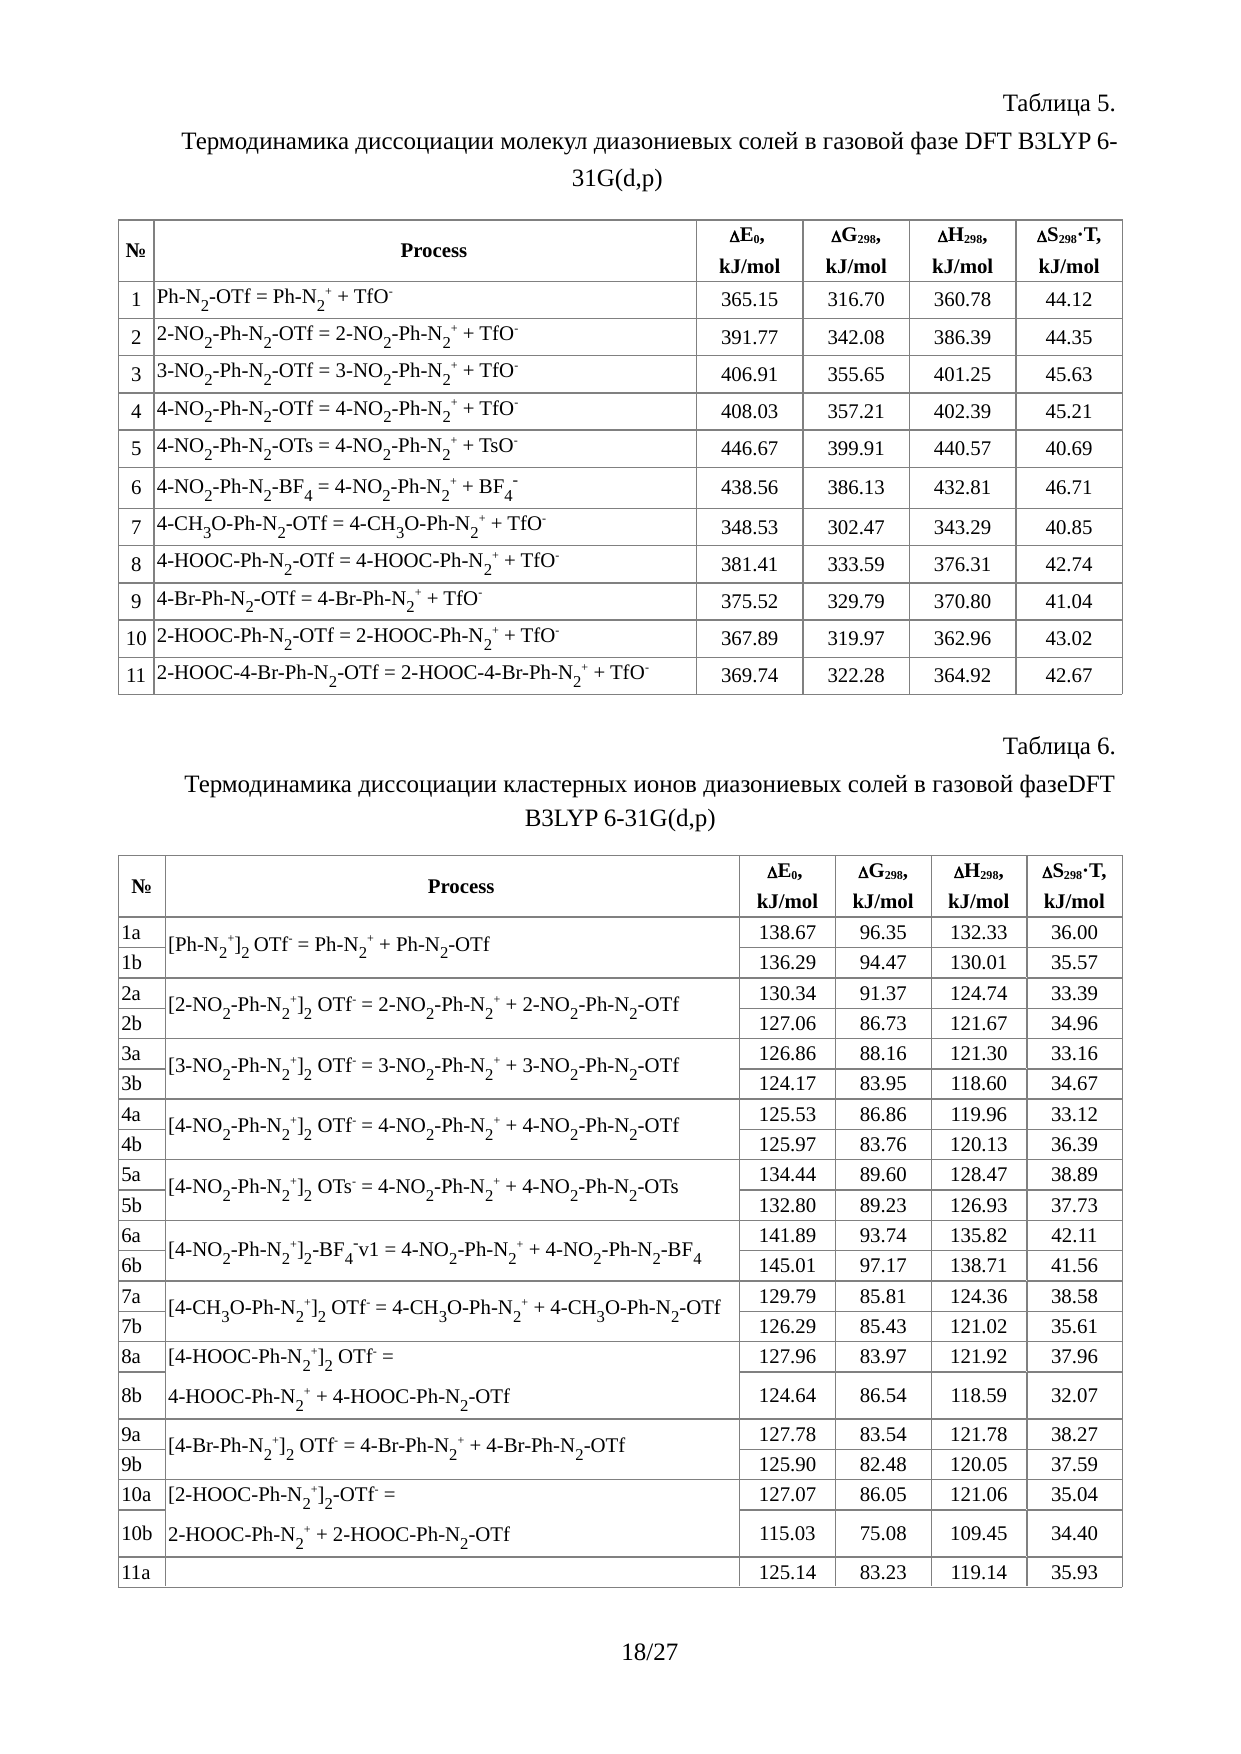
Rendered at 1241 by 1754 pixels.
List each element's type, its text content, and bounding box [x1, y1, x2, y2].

text Таблица 6. [118, 731, 1122, 760]
table_cell 36.00 [1028, 918, 1122, 947]
text Таблица 5. [118, 88, 1122, 117]
table_cell 364.92 [910, 658, 1015, 694]
table_cell 10b [119, 1511, 165, 1556]
table_cell 402.39 [910, 394, 1015, 429]
table_cell 138.71 [932, 1251, 1026, 1280]
table_cell 42.11 [1028, 1221, 1122, 1250]
table_cell 130.34 [740, 979, 835, 1007]
table_cell 365.15 [697, 282, 802, 318]
table_cell 38.58 [1028, 1282, 1122, 1311]
table_cell 32.07 [1028, 1373, 1122, 1418]
table_cell 119.14 [931, 1558, 1026, 1587]
table_cell 4-NO2-Ph-N2-BF4 = 4-NO2-Ph-N2+ + BF4- [155, 468, 696, 508]
table_cell 432.81 [910, 468, 1015, 508]
table_cell [165, 1558, 739, 1587]
table_cell 40.85 [1017, 509, 1122, 545]
table_cell 44.35 [1017, 319, 1122, 355]
table_cell [4-NO2-Ph-N2+]2 OTf- = 4-NO2-Ph-N2+ + 4-NO2-Ph-N2-OTf [166, 1100, 739, 1159]
table_cell 11a [119, 1558, 165, 1587]
table_header DH298, kJ/mol [932, 856, 1026, 916]
table_cell 1a [119, 918, 165, 947]
table_cell 88.16 [836, 1039, 931, 1068]
table_cell 42.67 [1017, 658, 1122, 694]
table_header DS298·T, kJ/mol [1028, 856, 1122, 916]
table_cell 40.69 [1017, 431, 1122, 467]
table_cell 370.80 [910, 584, 1015, 619]
table_header DG298, kJ/mol [804, 221, 909, 281]
table_cell 5 [119, 431, 153, 467]
table_cell 302.47 [804, 509, 909, 545]
table_cell 34.96 [1028, 1009, 1122, 1038]
table_cell 376.31 [910, 546, 1015, 582]
table_cell 319.97 [804, 621, 909, 657]
table_header DE0, kJ/mol [740, 856, 835, 916]
table_cell 333.59 [804, 546, 909, 582]
table_cell 121.02 [932, 1312, 1026, 1341]
table_cell 86.54 [836, 1373, 931, 1418]
table_cell 7b [119, 1312, 165, 1341]
table_cell 97.17 [836, 1251, 931, 1280]
table_cell 138.67 [740, 918, 835, 947]
table_cell 120.13 [932, 1130, 1026, 1159]
table_cell 115.03 [740, 1511, 835, 1556]
table_cell 10a [119, 1480, 165, 1509]
table_cell 399.91 [804, 431, 909, 467]
table_cell 125.14 [739, 1558, 835, 1587]
table_cell 2b [119, 1009, 165, 1038]
table_cell 124.64 [740, 1373, 835, 1418]
table_cell 86.73 [836, 1009, 931, 1038]
table_cell 127.06 [740, 1009, 835, 1038]
table_cell 355.65 [804, 356, 909, 392]
table_cell 37.96 [1028, 1342, 1122, 1371]
table_cell 1b [119, 948, 165, 977]
table_cell 85.81 [836, 1282, 931, 1311]
table_cell 128.47 [932, 1160, 1026, 1189]
table_cell 35.61 [1028, 1312, 1122, 1341]
table_cell 136.29 [740, 948, 835, 977]
table_cell 4 [119, 394, 153, 429]
table_cell 121.92 [932, 1342, 1026, 1371]
table_cell 8b [119, 1373, 165, 1418]
table_cell 33.16 [1028, 1039, 1122, 1068]
table_cell 120.05 [932, 1450, 1026, 1479]
table_cell 83.54 [836, 1420, 931, 1448]
table_cell 34.40 [1028, 1511, 1122, 1556]
text Термодинамика диссоциации молекул диазониевых солей в газовой фазе DFT B3LYP 6-31G(d,p) [118, 126, 1122, 192]
table_cell 35.93 [1026, 1558, 1122, 1587]
table_cell 45.63 [1017, 356, 1122, 392]
table_cell 85.43 [836, 1312, 931, 1341]
table_cell 86.86 [836, 1100, 931, 1129]
table_cell 5b [119, 1191, 165, 1219]
table_cell 4-Br-Ph-N2-OTf = 4-Br-Ph-N2+ + TfO- [155, 584, 696, 619]
table_cell 127.78 [740, 1420, 835, 1448]
table_cell 7 [119, 509, 153, 545]
table_cell 3b [119, 1070, 165, 1098]
table_cell 130.01 [932, 948, 1026, 977]
table_cell 118.59 [932, 1373, 1026, 1418]
table_cell 35.04 [1028, 1480, 1122, 1509]
table_cell 316.70 [804, 282, 909, 318]
table_cell 4b [119, 1130, 165, 1159]
table_cell 121.06 [932, 1480, 1026, 1509]
table_cell 438.56 [697, 468, 802, 508]
table_header № [119, 221, 153, 281]
table_cell 342.08 [804, 319, 909, 355]
table_cell 135.82 [932, 1221, 1026, 1250]
table_cell 125.53 [740, 1100, 835, 1129]
table_cell 5a [119, 1160, 165, 1189]
table_cell 89.60 [836, 1160, 931, 1189]
table_cell 41.56 [1028, 1251, 1122, 1280]
table_cell 43.02 [1017, 621, 1122, 657]
table_cell 118.60 [932, 1070, 1026, 1098]
table_cell 38.89 [1028, 1160, 1122, 1189]
table_cell 11 [119, 658, 153, 694]
table_cell 37.73 [1028, 1191, 1122, 1219]
table_cell 4a [119, 1100, 165, 1129]
table_cell 33.39 [1028, 979, 1122, 1007]
table_cell 4-NO2-Ph-N2-OTs = 4-NO2-Ph-N2+ + TsO- [155, 431, 696, 467]
table_cell 126.86 [740, 1039, 835, 1068]
table_cell 9a [119, 1420, 165, 1448]
table_cell 369.74 [697, 658, 802, 694]
table_cell 329.79 [804, 584, 909, 619]
table_cell 121.78 [932, 1420, 1026, 1448]
table_cell 357.21 [804, 394, 909, 429]
table_cell 145.01 [740, 1251, 835, 1280]
table_cell 4-NO2-Ph-N2-OTf = 4-NO2-Ph-N2+ + TfO- [155, 394, 696, 429]
table_cell 2a [119, 979, 165, 1007]
table_cell 35.57 [1028, 948, 1122, 977]
table_cell 46.71 [1017, 468, 1122, 508]
table_cell 37.59 [1028, 1450, 1122, 1479]
table_cell 93.74 [836, 1221, 931, 1250]
text Термодинамика диссоциации кластерных ионов диазониевых солей в газовой фазеDFT B3LYP 6-31G(d,p) [118, 769, 1122, 832]
table_cell 386.39 [910, 319, 1015, 355]
table_cell 34.67 [1028, 1070, 1122, 1098]
table_cell 45.21 [1017, 394, 1122, 429]
table_cell 89.23 [836, 1191, 931, 1219]
table_header DS298·T, kJ/mol [1017, 221, 1122, 281]
table_cell 83.76 [836, 1130, 931, 1159]
table_cell 41.04 [1017, 584, 1122, 619]
table_cell 3 [119, 356, 153, 392]
table_cell [Ph-N2+]2 OTf- = Ph-N2+ + Ph-N2-OTf [166, 918, 739, 977]
table_cell [4-NO2-Ph-N2+]2-BF4-v1 = 4-NO2-Ph-N2+ + 4-NO2-Ph-N2-BF4 [166, 1221, 739, 1280]
table_cell 83.95 [836, 1070, 931, 1098]
table_cell 124.17 [740, 1070, 835, 1098]
table_cell 141.89 [740, 1221, 835, 1250]
table_cell 121.30 [932, 1039, 1026, 1068]
table_cell 33.12 [1028, 1100, 1122, 1129]
table_cell 125.97 [740, 1130, 835, 1159]
table_cell 96.35 [836, 918, 931, 947]
table_cell 44.12 [1017, 282, 1122, 318]
table_cell 362.96 [910, 621, 1015, 657]
table_cell [4-CH3O-Ph-N2+]2 OTf- = 4-CH3O-Ph-N2+ + 4-CH3O-Ph-N2-OTf [166, 1282, 739, 1341]
table_cell 42.74 [1017, 546, 1122, 582]
table_cell 6a [119, 1221, 165, 1250]
table_cell 1 [119, 282, 153, 318]
table_cell 83.23 [835, 1558, 931, 1587]
table_cell 386.13 [804, 468, 909, 508]
table_header № [119, 856, 165, 916]
table_cell 3a [119, 1039, 165, 1068]
table_cell 8 [119, 546, 153, 582]
table_cell [4-NO2-Ph-N2+]2 OTs- = 4-NO2-Ph-N2+ + 4-NO2-Ph-N2-OTs [166, 1160, 739, 1219]
table_cell 38.27 [1028, 1420, 1122, 1448]
table_header Process [166, 856, 739, 916]
table_cell 408.03 [697, 394, 802, 429]
table_cell 9 [119, 584, 153, 619]
table_cell 7a [119, 1282, 165, 1311]
table_cell 127.07 [740, 1480, 835, 1509]
table_cell 2-HOOC-Ph-N2-OTf = 2-HOOC-Ph-N2+ + TfO- [155, 621, 696, 657]
table_cell 109.45 [932, 1511, 1026, 1556]
table_cell 129.79 [740, 1282, 835, 1311]
table_cell 10 [119, 621, 153, 657]
table_cell 121.67 [932, 1009, 1026, 1038]
table_cell 3-NO2-Ph-N2-OTf = 3-NO2-Ph-N2+ + TfO- [155, 356, 696, 392]
table_cell 348.53 [697, 509, 802, 545]
table_cell 91.37 [836, 979, 931, 1007]
table_cell 75.08 [836, 1511, 931, 1556]
table_cell 82.48 [836, 1450, 931, 1479]
table_cell 391.77 [697, 319, 802, 355]
table_cell 86.05 [836, 1480, 931, 1509]
table_cell [2-HOOC-Ph-N2+]2-OTf- = 2-HOOC-Ph-N2+ + 2-HOOC-Ph-N2-OTf [166, 1480, 739, 1556]
table_cell [3-NO2-Ph-N2+]2 OTf- = 3-NO2-Ph-N2+ + 3-NO2-Ph-N2-OTf [166, 1039, 739, 1098]
table_header DE0, kJ/mol [697, 221, 802, 281]
table_header DH298, kJ/mol [910, 221, 1015, 281]
table_cell 6b [119, 1251, 165, 1280]
table_cell [4-Br-Ph-N2+]2 OTf- = 4-Br-Ph-N2+ + 4-Br-Ph-N2-OTf [166, 1420, 739, 1479]
table_cell 132.33 [932, 918, 1026, 947]
table_cell 4-CH3O-Ph-N2-OTf = 4-CH3O-Ph-N2+ + TfO- [155, 509, 696, 545]
table_cell 83.97 [836, 1342, 931, 1371]
table_cell [2-NO2-Ph-N2+]2 OTf- = 2-NO2-Ph-N2+ + 2-NO2-Ph-N2-OTf [166, 979, 739, 1038]
table_cell 126.29 [740, 1312, 835, 1341]
table_cell 375.52 [697, 584, 802, 619]
table_cell 446.67 [697, 431, 802, 467]
table_cell 322.28 [804, 658, 909, 694]
table_cell 8a [119, 1342, 165, 1371]
table_cell 124.36 [932, 1282, 1026, 1311]
table_cell 381.41 [697, 546, 802, 582]
table_cell 126.93 [932, 1191, 1026, 1219]
table_header DG298, kJ/mol [836, 856, 931, 916]
table_cell 4-HOOC-Ph-N2-OTf = 4-HOOC-Ph-N2+ + TfO- [155, 546, 696, 582]
table_cell 2-HOOC-4-Br-Ph-N2-OTf = 2-HOOC-4-Br-Ph-N2+ + TfO- [155, 658, 696, 694]
table_cell 94.47 [836, 948, 931, 977]
table_header Process [155, 221, 696, 281]
table_cell 124.74 [932, 979, 1026, 1007]
table_cell [4-HOOC-Ph-N2+]2 OTf- = 4-HOOC-Ph-N2+ + 4-HOOC-Ph-N2-OTf [166, 1342, 739, 1418]
table_cell 132.80 [740, 1191, 835, 1219]
table_cell 440.57 [910, 431, 1015, 467]
table_cell 343.29 [910, 509, 1015, 545]
table_cell 127.96 [740, 1342, 835, 1371]
table_cell 406.91 [697, 356, 802, 392]
table_cell 367.89 [697, 621, 802, 657]
table_cell Ph-N2-OTf = Ph-N2+ + TfO- [155, 282, 696, 318]
table_cell 2-NO2-Ph-N2-OTf = 2-NO2-Ph-N2+ + TfO- [155, 319, 696, 355]
table_cell 9b [119, 1450, 165, 1479]
table_cell 134.44 [740, 1160, 835, 1189]
table_cell 360.78 [910, 282, 1015, 318]
table_cell 36.39 [1028, 1130, 1122, 1159]
table_cell 401.25 [910, 356, 1015, 392]
table_cell 119.96 [932, 1100, 1026, 1129]
table_cell 125.90 [740, 1450, 835, 1479]
table_cell 2 [119, 319, 153, 355]
table_cell 6 [119, 468, 153, 508]
